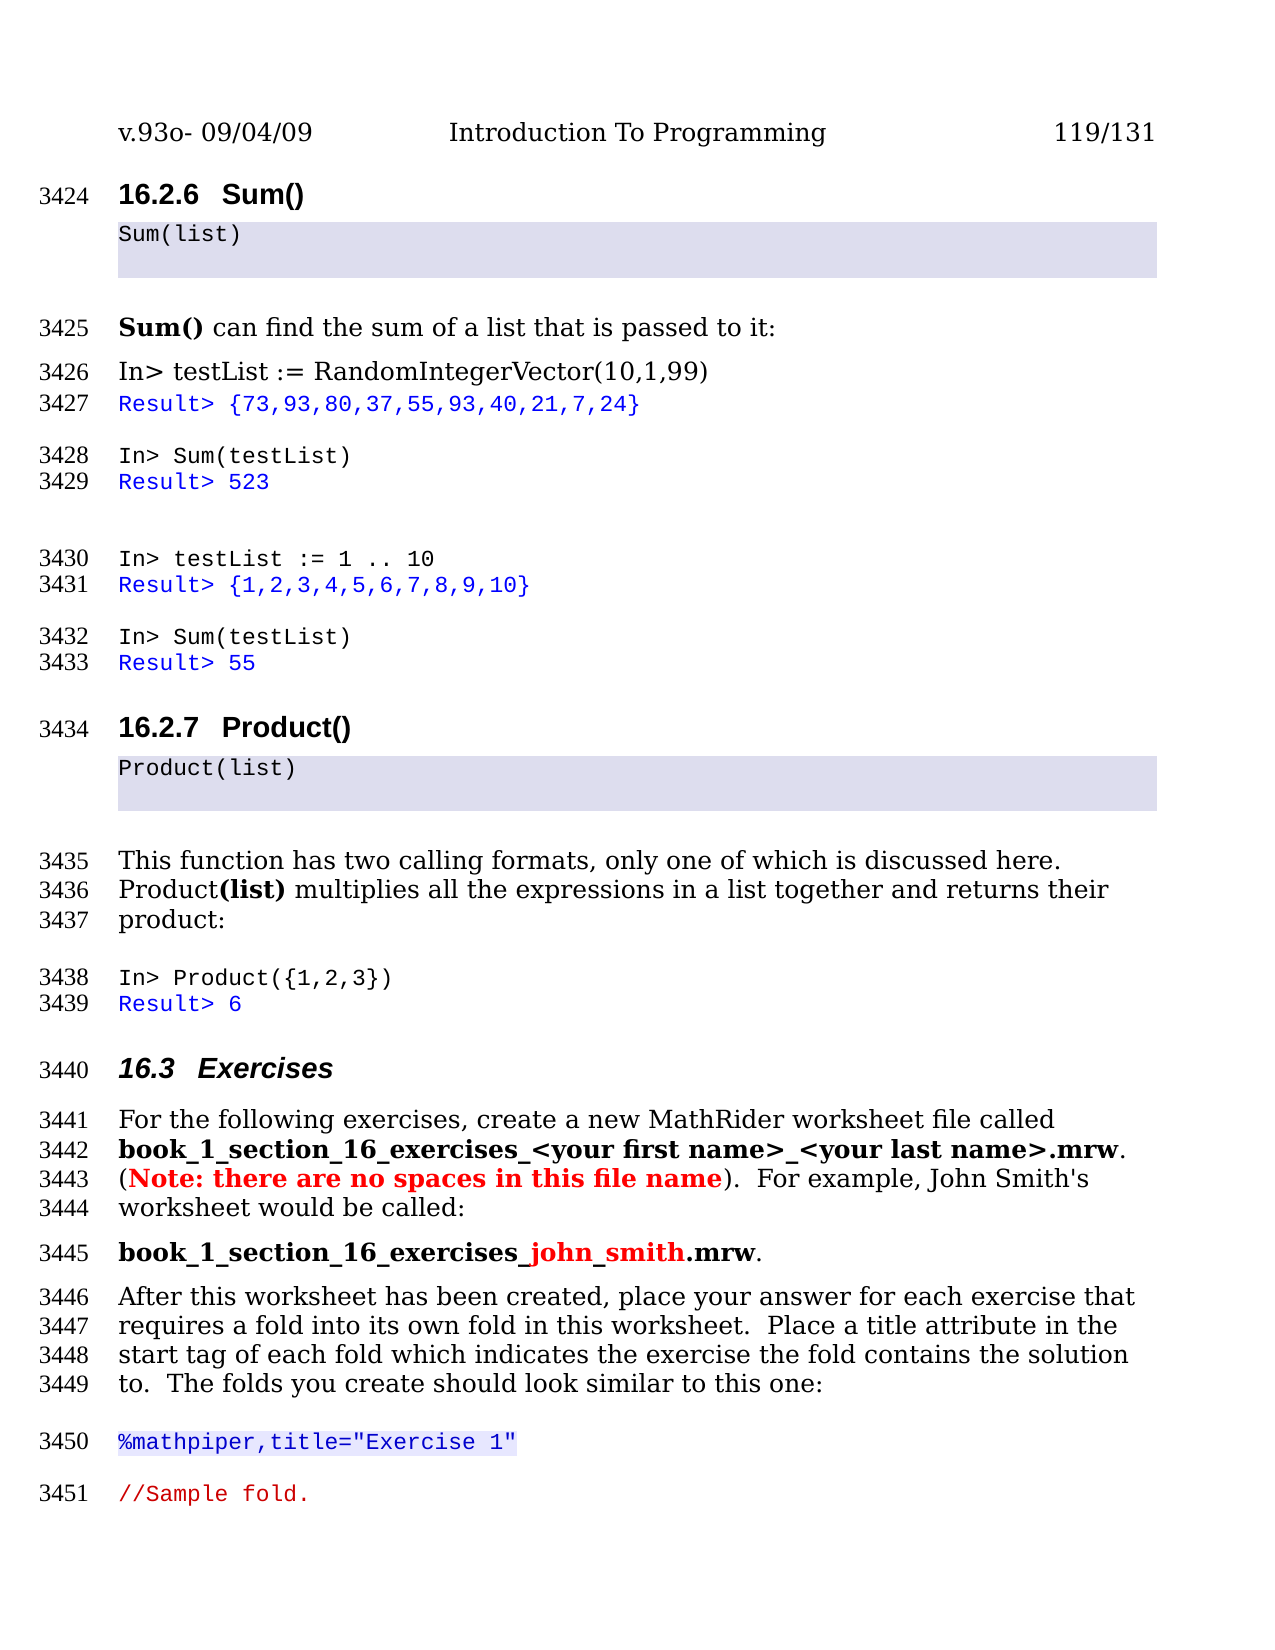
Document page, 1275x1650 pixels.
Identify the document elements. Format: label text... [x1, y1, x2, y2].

text In> testList := 1 .. 10 [118, 548, 1157, 574]
text Result> 523 [118, 470, 1157, 496]
text In> Sum(testList) [118, 444, 1157, 470]
table_header Product(list) [118, 756, 1157, 811]
text Result> {1,2,3,4,5,6,7,8,9,10} [118, 574, 1157, 600]
text Result> {73,93,80,37,55,93,40,21,7,24} [118, 392, 1157, 418]
text Result> 55 [118, 652, 1157, 677]
text After this worksheet has been created, place your answer for each exercise that requires a fold into its own fold in this worksheet. Place a title attribute in the start tag of each fold which indicates the exercise the fold contains the solution to. The folds you create should look similar to this one: [118, 1282, 1157, 1398]
text Sum() can find the sum of a list that is passed to it: [118, 313, 1157, 342]
table_header Sum(list) [118, 222, 1157, 278]
text //Sample fold. [118, 1482, 1157, 1508]
text book_1_section_16_exercises_john_smith.mrw. [118, 1237, 1157, 1267]
text This function has two calling formats, only one of which is discussed here. Product(list) multiplies all the expressions in a list together and returns their product: [118, 846, 1157, 934]
text For the following exercises, create a new MathRider worksheet file called book_1_section_16_exercises_<your first name>_<your last name>.mrw. (Note: there are no spaces in this file name). For example, John Smith's worksheet would be called: [118, 1105, 1157, 1222]
text In> Product({1,2,3}) [118, 966, 1157, 992]
text In> testList := RandomIntegerVector(10,1,99) [118, 357, 1157, 386]
text %mathpiper,title="Exercise 1" [118, 1431, 1157, 1456]
subtitle Sum() [118, 177, 1157, 210]
text Result> 6 [118, 992, 1157, 1018]
subtitle Product() [118, 711, 1157, 744]
subtitle Exercises [118, 1051, 1157, 1084]
text In> Sum(testList) [118, 626, 1157, 652]
